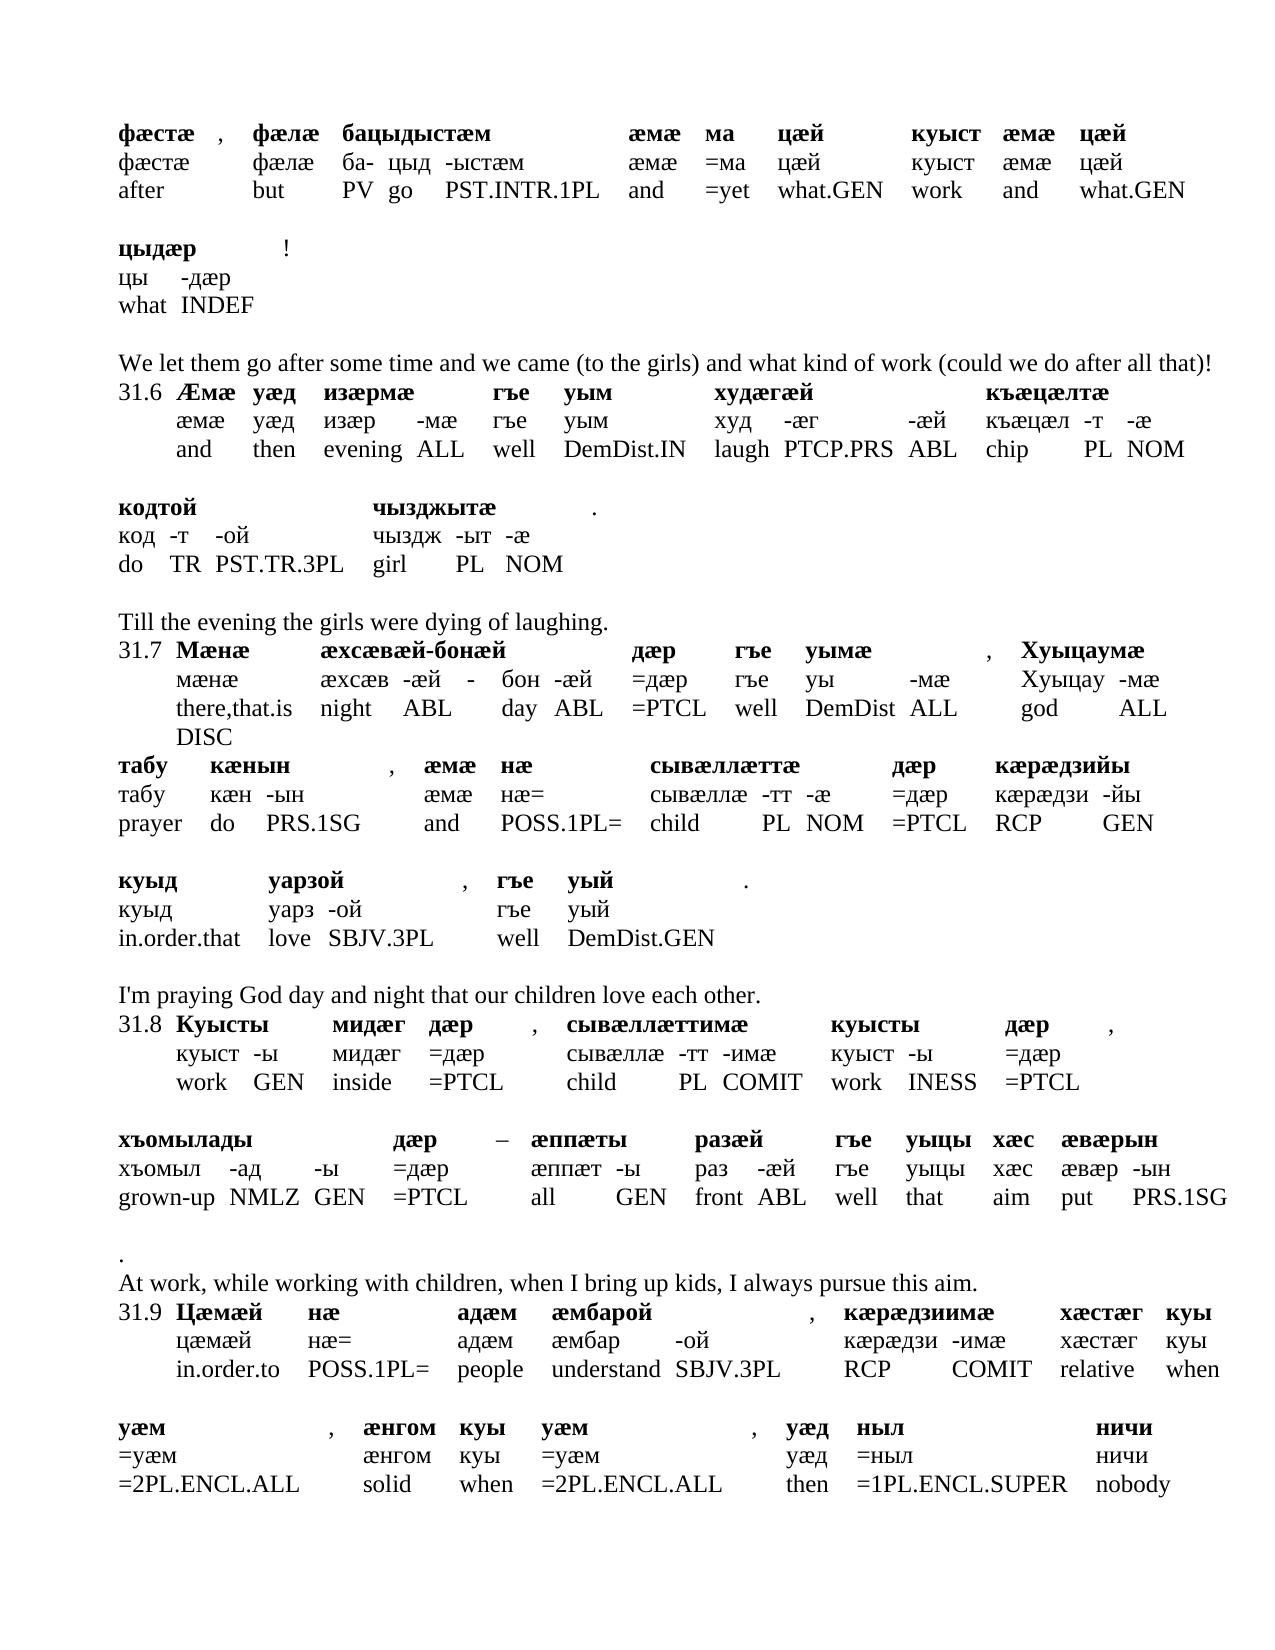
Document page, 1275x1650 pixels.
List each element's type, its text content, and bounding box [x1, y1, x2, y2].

text æмбар [551, 1326, 661, 1354]
text адæм [457, 1326, 524, 1354]
text people [457, 1354, 524, 1383]
text INDEF [181, 291, 254, 319]
text бон [501, 664, 540, 693]
text хæстæг [1060, 1297, 1152, 1326]
text -тт [762, 779, 792, 808]
text DemDist.IN [563, 434, 686, 463]
text æмæ [423, 751, 487, 779]
text =PTCL [429, 1067, 504, 1096]
text ALL [1119, 693, 1167, 722]
text POSS.1PL= [500, 808, 622, 837]
text фæстæ [118, 118, 204, 147]
text куыст [911, 118, 989, 147]
text all [531, 1182, 602, 1211]
text NOM [505, 549, 564, 578]
text æвæр [1061, 1153, 1118, 1182]
text child [566, 1067, 664, 1096]
text мæнæ [176, 664, 292, 693]
text куысты [831, 1009, 991, 1038]
text what.GEN [777, 176, 884, 204]
text TR [169, 549, 201, 578]
text and [176, 434, 225, 463]
text -ыстæм [445, 147, 600, 176]
text æхсæв [320, 664, 389, 693]
text куы [1166, 1326, 1220, 1354]
text and [628, 176, 677, 204]
text куыст [911, 147, 975, 176]
text нæ [308, 1297, 443, 1326]
text -т [1084, 406, 1113, 434]
text work [911, 176, 975, 204]
text цæй [1079, 147, 1186, 176]
text ABL [554, 693, 604, 722]
text love [268, 923, 314, 952]
text well [835, 1182, 878, 1211]
text гъе [497, 894, 540, 923]
text æмæ [628, 147, 677, 176]
text -æй [757, 1153, 807, 1182]
text PV [342, 176, 374, 204]
text -æй [554, 664, 604, 693]
text PL [762, 808, 792, 837]
text ! [282, 233, 303, 262]
text =уæм [118, 1441, 300, 1469]
text нæ [500, 751, 636, 779]
text -ы [908, 1038, 977, 1067]
text GEN [253, 1067, 304, 1096]
text æвæрын [1061, 1124, 1241, 1153]
text ничи [1096, 1441, 1171, 1469]
text then [253, 434, 296, 463]
text цæй [777, 118, 897, 147]
text PRS.1SG [266, 808, 361, 837]
text -ой [215, 521, 344, 549]
text уый [567, 866, 729, 894]
text кæрæдзийы [995, 751, 1168, 779]
text уарз [268, 894, 314, 923]
text æмæ [176, 406, 225, 434]
text We let them go after some time and we came (to the girls) and what kind of work (could we do after all that)! [118, 348, 1249, 377]
text хъомылады [118, 1124, 379, 1153]
text худ [714, 406, 770, 434]
text NMLZ [229, 1182, 300, 1211]
text фæлæ [252, 118, 328, 147]
text do [210, 808, 252, 837]
text when [459, 1469, 513, 1498]
text къæцæл [986, 406, 1070, 434]
text ABL [403, 693, 453, 722]
text , [986, 636, 1007, 664]
text Æмæ [176, 377, 239, 406]
text do [118, 549, 156, 578]
text =дæр [393, 1153, 468, 1182]
text уым [563, 406, 686, 434]
text худæгæй [714, 377, 972, 406]
text æмæ [1002, 147, 1052, 176]
text кæрæдзи [844, 1326, 938, 1354]
text цы [118, 262, 167, 291]
text laugh [714, 434, 770, 463]
text дæр [892, 751, 981, 779]
text PST.INTR.1PL [445, 176, 600, 204]
text – [496, 1124, 517, 1153]
text relative [1060, 1354, 1138, 1383]
text мидæг [332, 1038, 401, 1067]
text фæстæ [118, 147, 190, 176]
text =PTCL [632, 693, 707, 722]
text хæс [993, 1153, 1033, 1182]
text изæр [323, 406, 403, 434]
text , [389, 751, 410, 779]
text æмæ [628, 118, 691, 147]
text SBJV.3PL [328, 923, 434, 952]
text grown-up [118, 1182, 215, 1211]
text уæд [253, 377, 309, 406]
text сывæллæттæ [650, 751, 878, 779]
text куы [459, 1412, 527, 1441]
text æппæты [531, 1124, 681, 1153]
text гъе [493, 377, 550, 406]
text нæ= [308, 1326, 429, 1354]
text сывæллæттимæ [566, 1009, 817, 1038]
text god [1021, 693, 1105, 722]
text хæстæг [1060, 1326, 1138, 1354]
text I'm praying God day and night that our children love each other. [118, 981, 1249, 1009]
text цæй [1079, 118, 1199, 147]
text разæй [694, 1124, 821, 1153]
text -дæр [181, 262, 254, 291]
text night [320, 693, 389, 722]
text =2PL.ENCL.ALL [541, 1469, 723, 1498]
text solid [363, 1469, 432, 1498]
text then [786, 1469, 829, 1498]
text Цæмæй [176, 1297, 294, 1326]
text æнгом [363, 1441, 432, 1469]
text girl [372, 549, 442, 578]
text DISC [176, 722, 306, 751]
text DemDist.GEN [567, 923, 715, 952]
text -ыт [455, 521, 491, 549]
text табу [118, 751, 196, 779]
text -ын [1132, 1153, 1227, 1182]
text PL [455, 549, 491, 578]
text work [831, 1067, 894, 1096]
text бацыдыстæм [342, 118, 614, 147]
text -ад [229, 1153, 300, 1182]
text =PTCL [892, 808, 967, 837]
text SBJV.3PL [675, 1354, 781, 1383]
text =2PL.ENCL.ALL [118, 1469, 300, 1498]
text in.order.to [176, 1354, 280, 1383]
text in.order.that [118, 923, 240, 952]
text well [493, 434, 536, 463]
text , [809, 1297, 830, 1326]
text =дæр [892, 779, 967, 808]
text дæр [429, 1009, 518, 1038]
text 31.6 [118, 377, 162, 406]
text -ы [616, 1153, 667, 1182]
text . [591, 492, 612, 521]
text гъе [734, 664, 778, 693]
text and [423, 808, 473, 837]
text RCP [995, 808, 1089, 837]
text -мæ [416, 406, 465, 434]
text INESS [908, 1067, 977, 1096]
text къæцæлтæ [986, 377, 1199, 406]
text куы [1166, 1297, 1234, 1326]
text уый [567, 894, 715, 923]
text - [467, 664, 488, 693]
text уы [805, 664, 896, 693]
text -ын [266, 779, 361, 808]
text Хуыцау [1021, 664, 1105, 693]
text адæм [457, 1297, 538, 1326]
text , [328, 1412, 349, 1441]
text work [176, 1067, 239, 1096]
text -мæ [1119, 664, 1167, 693]
text Мæнæ [176, 636, 306, 664]
text but [252, 176, 314, 204]
text that [906, 1182, 965, 1211]
text кæрæдзи [995, 779, 1089, 808]
text well [497, 923, 540, 952]
text evening [323, 434, 403, 463]
text Куысты [176, 1009, 318, 1038]
text . [118, 1239, 139, 1268]
text дæр [393, 1124, 482, 1153]
text фæлæ [252, 147, 314, 176]
text кæрæдзиимæ [844, 1297, 1046, 1326]
text чыздж [372, 521, 442, 549]
text . [743, 866, 764, 894]
text DemDist [805, 693, 896, 722]
text there,that.is [176, 693, 292, 722]
text COMIT [722, 1067, 803, 1096]
text кодтой [118, 492, 358, 521]
text цæмæй [176, 1326, 280, 1354]
text гъе [734, 636, 791, 664]
text and [1002, 176, 1052, 204]
text -æй [403, 664, 453, 693]
text гъе [835, 1124, 892, 1153]
text , [532, 1009, 553, 1038]
text кæнын [210, 751, 375, 779]
text =дæр [429, 1038, 504, 1067]
text дæр [1005, 1009, 1094, 1038]
text RCP [844, 1354, 938, 1383]
text мидæг [332, 1009, 415, 1038]
text go [388, 176, 431, 204]
text =PTCL [1005, 1067, 1080, 1096]
text inside [332, 1067, 401, 1096]
text Хуыцаумæ [1021, 636, 1181, 664]
text 31.7 [118, 636, 162, 664]
text уыцы [906, 1153, 965, 1182]
text раз [694, 1153, 743, 1182]
text ALL [416, 434, 465, 463]
text -имæ [722, 1038, 803, 1067]
text what [118, 291, 167, 319]
text куыст [831, 1038, 894, 1067]
text PST.TR.3PL [215, 549, 344, 578]
text -т [169, 521, 201, 549]
text day [501, 693, 540, 722]
text уым [563, 377, 700, 406]
text PL [1084, 434, 1113, 463]
text ALL [909, 693, 958, 722]
text уæд [786, 1412, 843, 1441]
text =1PL.ENCL.SUPER [856, 1469, 1068, 1498]
text табу [118, 779, 182, 808]
text NOM [806, 808, 864, 837]
text æмбарой [551, 1297, 795, 1326]
text чызджытæ [372, 492, 577, 521]
text ма [705, 118, 763, 147]
text гъе [835, 1153, 878, 1182]
text nobody [1096, 1469, 1171, 1498]
text уыцы [906, 1124, 979, 1153]
text цыд [388, 147, 431, 176]
text -æй [908, 406, 958, 434]
text -мæ [909, 664, 958, 693]
text =дæр [1005, 1038, 1080, 1067]
text ничи [1096, 1412, 1184, 1441]
text -æг [783, 406, 894, 434]
text æмæ [423, 779, 473, 808]
text гъе [493, 406, 536, 434]
text æппæт [531, 1153, 602, 1182]
text код [118, 521, 156, 549]
text нæ= [500, 779, 622, 808]
text ABL [908, 434, 958, 463]
text GEN [1102, 808, 1154, 837]
text COMIT [952, 1354, 1032, 1383]
text дæр [632, 636, 721, 664]
text after [118, 176, 190, 204]
text , [217, 118, 238, 147]
text , [462, 866, 483, 894]
text =yet [705, 176, 750, 204]
text -æ [806, 779, 864, 808]
text -йы [1102, 779, 1154, 808]
text æмæ [1002, 118, 1066, 147]
text aim [993, 1182, 1033, 1211]
text front [694, 1182, 743, 1211]
text æхсæвæй-бонæй [320, 636, 618, 664]
text =ныл [856, 1441, 1068, 1469]
text child [650, 808, 748, 837]
text PTCP.PRS [783, 434, 894, 463]
text хъомыл [118, 1153, 215, 1182]
text =ма [705, 147, 750, 176]
text NOM [1127, 434, 1185, 463]
text гъе [497, 866, 553, 894]
text what.GEN [1079, 176, 1186, 204]
text куыд [118, 894, 240, 923]
text изæрмæ [323, 377, 479, 406]
text -ой [328, 894, 434, 923]
text сывæллæ [566, 1038, 664, 1067]
text хæс [993, 1124, 1047, 1153]
text chip [986, 434, 1070, 463]
text POSS.1PL= [308, 1354, 429, 1383]
text =уæм [541, 1441, 723, 1469]
text уарзой [268, 866, 448, 894]
text æнгом [363, 1412, 445, 1441]
text ба- [342, 147, 374, 176]
text -ы [314, 1153, 365, 1182]
text Till the evening the girls were dying of laughing. [118, 607, 1249, 636]
text =дæр [632, 664, 707, 693]
text -æ [1127, 406, 1185, 434]
text -тт [678, 1038, 708, 1067]
text кæн [210, 779, 252, 808]
text put [1061, 1182, 1118, 1211]
text куыст [176, 1038, 239, 1067]
text -æ [505, 521, 564, 549]
text уæм [541, 1412, 737, 1441]
text GEN [314, 1182, 365, 1211]
text =PTCL [393, 1182, 468, 1211]
text ныл [856, 1412, 1082, 1441]
text куы [459, 1441, 513, 1469]
text , [1108, 1009, 1129, 1038]
text уæд [786, 1441, 829, 1469]
text understand [551, 1354, 661, 1383]
text when [1166, 1354, 1220, 1383]
text PL [678, 1067, 708, 1096]
text сывæллæ [650, 779, 748, 808]
text куыд [118, 866, 254, 894]
text 31.9 [118, 1297, 162, 1326]
text уымæ [805, 636, 972, 664]
text At work, while working with children, when I bring up kids, I always pursue this aim. [118, 1268, 1249, 1297]
text PRS.1SG [1132, 1182, 1227, 1211]
text 31.8 [118, 1009, 162, 1038]
text -ой [675, 1326, 781, 1354]
text -ы [253, 1038, 304, 1067]
text prayer [118, 808, 182, 837]
text цæй [777, 147, 884, 176]
text уæд [253, 406, 296, 434]
text цыдæр [118, 233, 268, 262]
text -имæ [952, 1326, 1032, 1354]
text well [734, 693, 778, 722]
text , [751, 1412, 772, 1441]
text ABL [757, 1182, 807, 1211]
text уæм [118, 1412, 314, 1441]
text GEN [616, 1182, 667, 1211]
